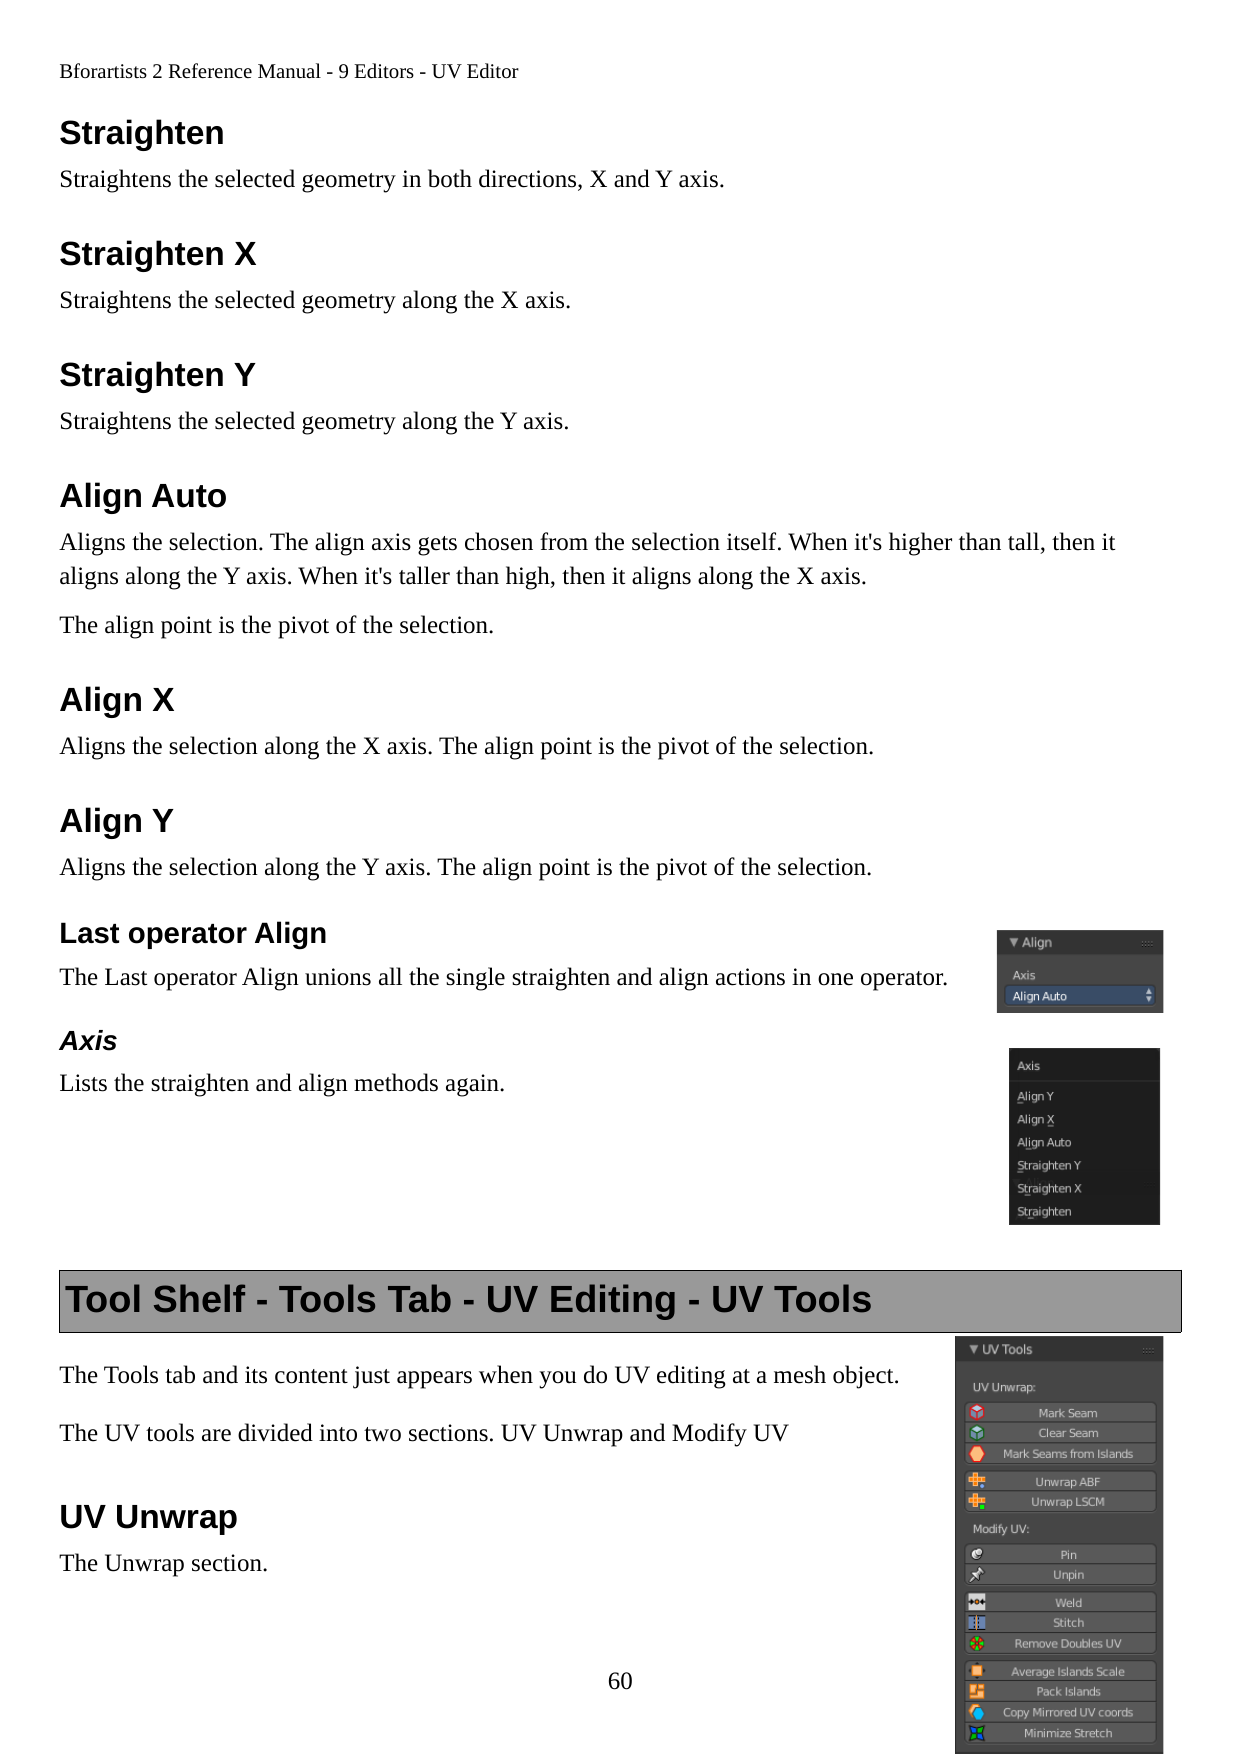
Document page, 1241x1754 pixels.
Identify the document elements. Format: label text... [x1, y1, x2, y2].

text Aligns the selection along the Y axis. The align point is the pivot of the selection. [59, 852, 1181, 881]
subtitle Align X [59, 680, 1181, 719]
picture [1009, 1048, 1161, 1225]
subtitle Straighten Y [59, 355, 1181, 393]
subtitle [1164, 1496, 1181, 1535]
subtitle Last operator Align [59, 916, 1181, 950]
subtitle Straighten X [59, 234, 1181, 272]
text The Unwrap section. [59, 1548, 955, 1576]
table_header Tool Shelf - Tools Tab - UV Editing - UV Tools [60, 1271, 1181, 1332]
text The Tools tab and its content just appears when you do UV editing at a mesh object. [59, 1361, 955, 1389]
subtitle Align Auto [59, 476, 1181, 514]
picture [996, 930, 1164, 1013]
text Straightens the selected geometry along the Y axis. [59, 406, 1181, 434]
subtitle Align Y [59, 801, 1181, 840]
subtitle Axis [59, 1024, 1181, 1056]
text Aligns the selection along the X axis. The align point is the pivot of the selection. [59, 731, 1181, 760]
text The align point is the pivot of the selection. [59, 610, 1181, 639]
text Straightens the selected geometry in both directions, X and Y axis. [59, 164, 1181, 192]
subtitle Straighten [59, 113, 1181, 151]
text [1164, 1548, 1181, 1576]
text Aligns the selection. The align axis gets chosen from the selection itself. When it's higher than tall, then it aligns along the Y axis. When it's taller than high, then it aligns along the X axis. [59, 527, 1181, 590]
subtitle UV Unwrap [59, 1496, 955, 1535]
text The Last operator Align unions all the single straighten and align actions in one operator. [59, 962, 996, 991]
picture [955, 1336, 1164, 1754]
text Straightens the selected geometry along the X axis. [59, 285, 1181, 313]
text The UV tools are divided into two sections. UV Unwrap and Modify UV [59, 1418, 955, 1447]
text Lists the straighten and align methods again. [59, 1068, 1009, 1097]
